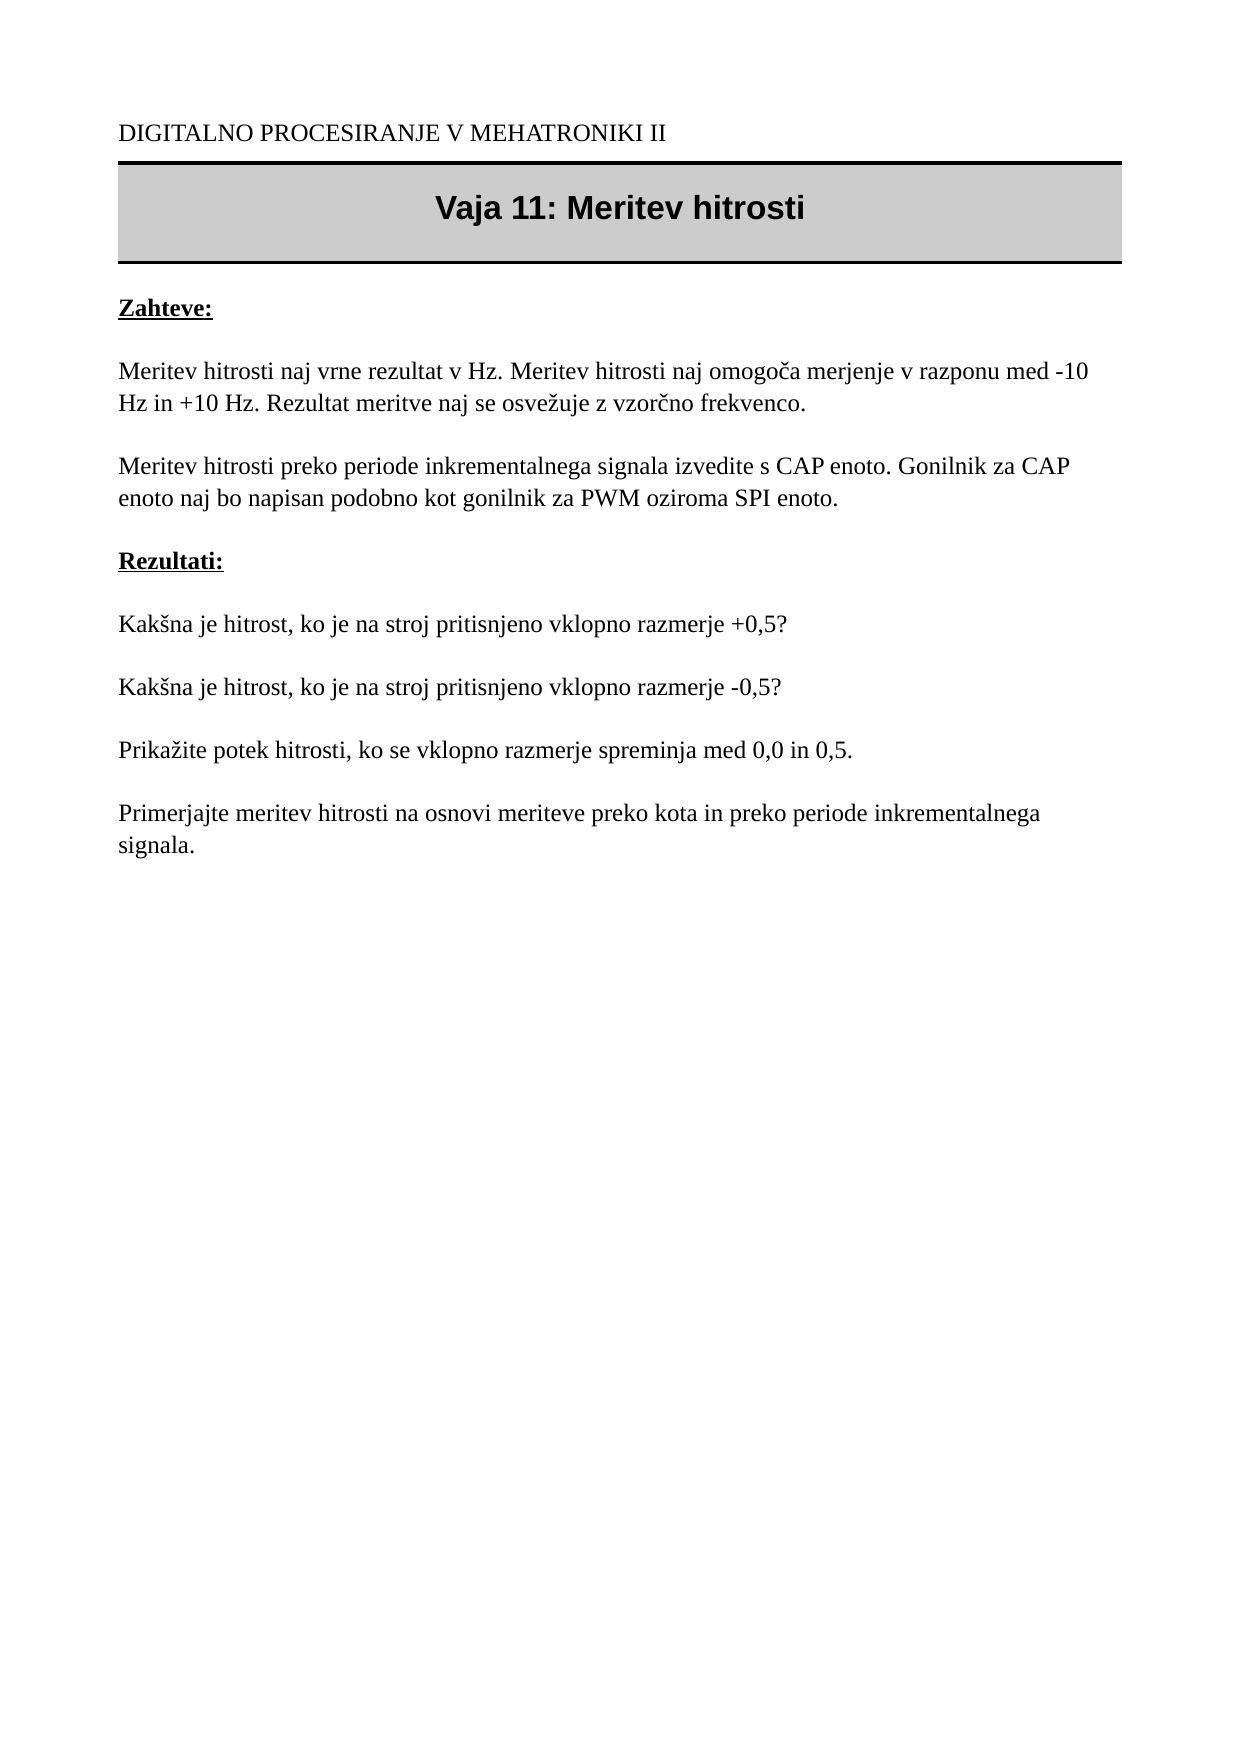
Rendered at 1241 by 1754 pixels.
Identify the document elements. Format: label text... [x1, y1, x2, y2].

text Primerjajte meritev hitrosti na osnovi meriteve preko kota in preko periode inkrementalnega signala. [118, 798, 1122, 859]
text Meritev hitrosti preko periode inkrementalnega signala izvedite s CAP enoto. Gonilnik za CAP enoto naj bo napisan podobno kot gonilnik za PWM oziroma SPI enoto. [118, 451, 1122, 511]
text Meritev hitrosti naj vrne rezultat v Hz. Meritev hitrosti naj omogoča merjenje v razponu med -10 Hz in +10 Hz. Rezultat meritve naj se osvežuje z vzorčno frekvenco. [118, 356, 1122, 417]
text Zahteve: [118, 293, 1122, 322]
text Rezultati: [118, 546, 1122, 574]
text Kakšna je hitrost, ko je na stroj pritisnjeno vklopno razmerje -0,5? [118, 672, 1122, 701]
text Kakšna je hitrost, ko je na stroj pritisnjeno vklopno razmerje +0,5? [118, 609, 1122, 638]
text Prikažite potek hitrosti, ko se vklopno razmerje spreminja med 0,0 in 0,5. [118, 735, 1122, 764]
